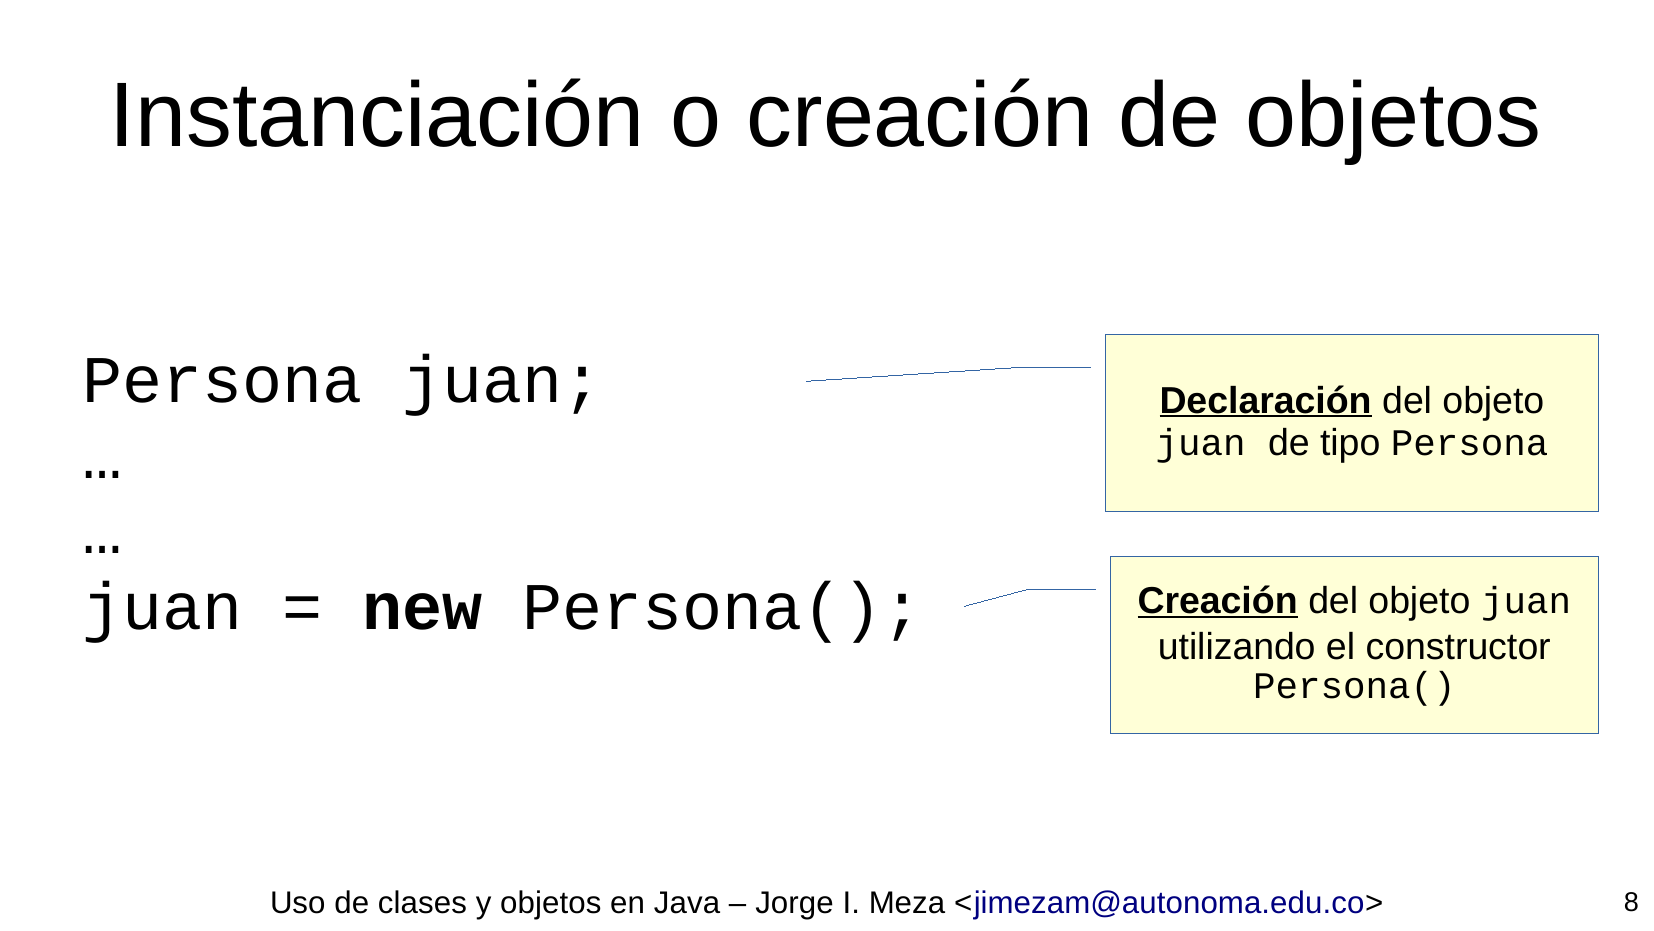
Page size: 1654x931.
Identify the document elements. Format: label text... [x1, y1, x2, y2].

text_box Creación del objeto juan utilizando el constructor Persona() [1110, 556, 1599, 733]
subtitle Persona juan; … … juan = new Persona(); [82, 205, 1571, 867]
title Instanciación o creación de objetos [82, 37, 1571, 193]
text_box Declaración del objeto juan de tipo Persona [1105, 334, 1599, 512]
